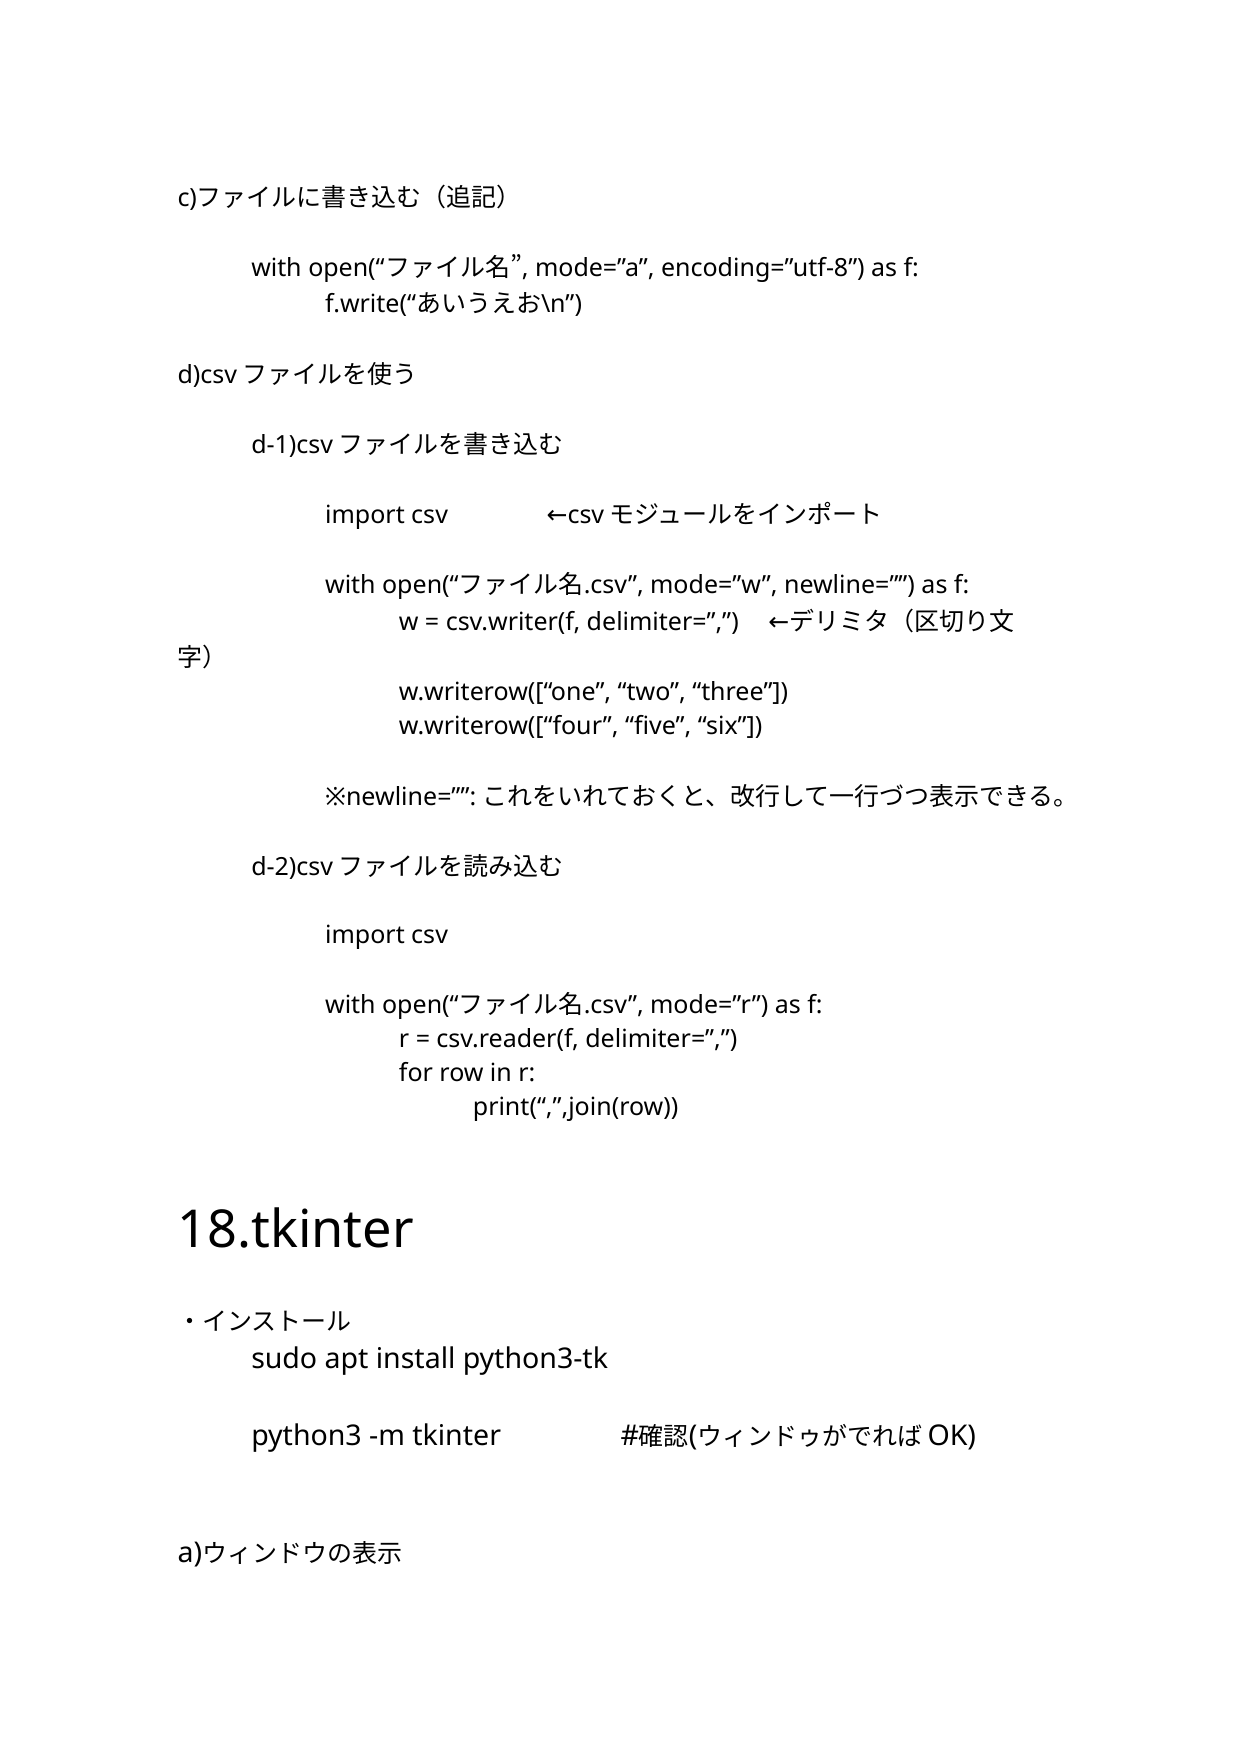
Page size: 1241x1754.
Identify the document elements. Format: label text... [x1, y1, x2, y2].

text w.writerow([“one”, “two”, “three”]) [177, 674, 1063, 708]
text with open(“ファイル名”, mode=”a”, encoding=”utf-8”) as f: [177, 247, 1063, 284]
text import csv [177, 917, 1063, 951]
text c)ファイルに書き込む（追記） [177, 177, 1063, 213]
text f.write(“あいうえお\n”) [177, 284, 1063, 320]
text w = csv.writer(f, delimiter=”,”) ←デリミタ（区切り文字） [177, 601, 1063, 674]
text w.writerow([“four”, “five”, “six”]) [177, 708, 1063, 742]
text print(“,”,join(row)) [177, 1089, 1063, 1123]
text with open(“ファイル名.csv”, mode=”w”, newline=””) as f: [177, 565, 1063, 601]
text with open(“ファイル名.csv”, mode=”r”) as f: [177, 985, 1063, 1021]
text sudo apt install python3-tk [177, 1338, 1063, 1376]
text d-2)csvファイルを読み込む [177, 846, 1063, 882]
text r = csv.reader(f, delimiter=”,”) [177, 1021, 1063, 1055]
text a)ウィンドウの表示 [177, 1532, 1063, 1571]
text import csv ←csvモジュールをインポート [177, 495, 1063, 531]
text python3 -m tkinter #確認(ウィンドゥがでればOK) [177, 1415, 1063, 1454]
text 18.tkinter [177, 1191, 1063, 1262]
text ※newline=””: これをいれておくと、改行して一行づつ表示できる。 [177, 776, 1063, 812]
text for row in r: [177, 1055, 1063, 1089]
text ・インストール [177, 1301, 1063, 1338]
text d)csvファイルを使う [177, 354, 1063, 390]
text d-1)csvファイルを書き込む [177, 424, 1063, 461]
